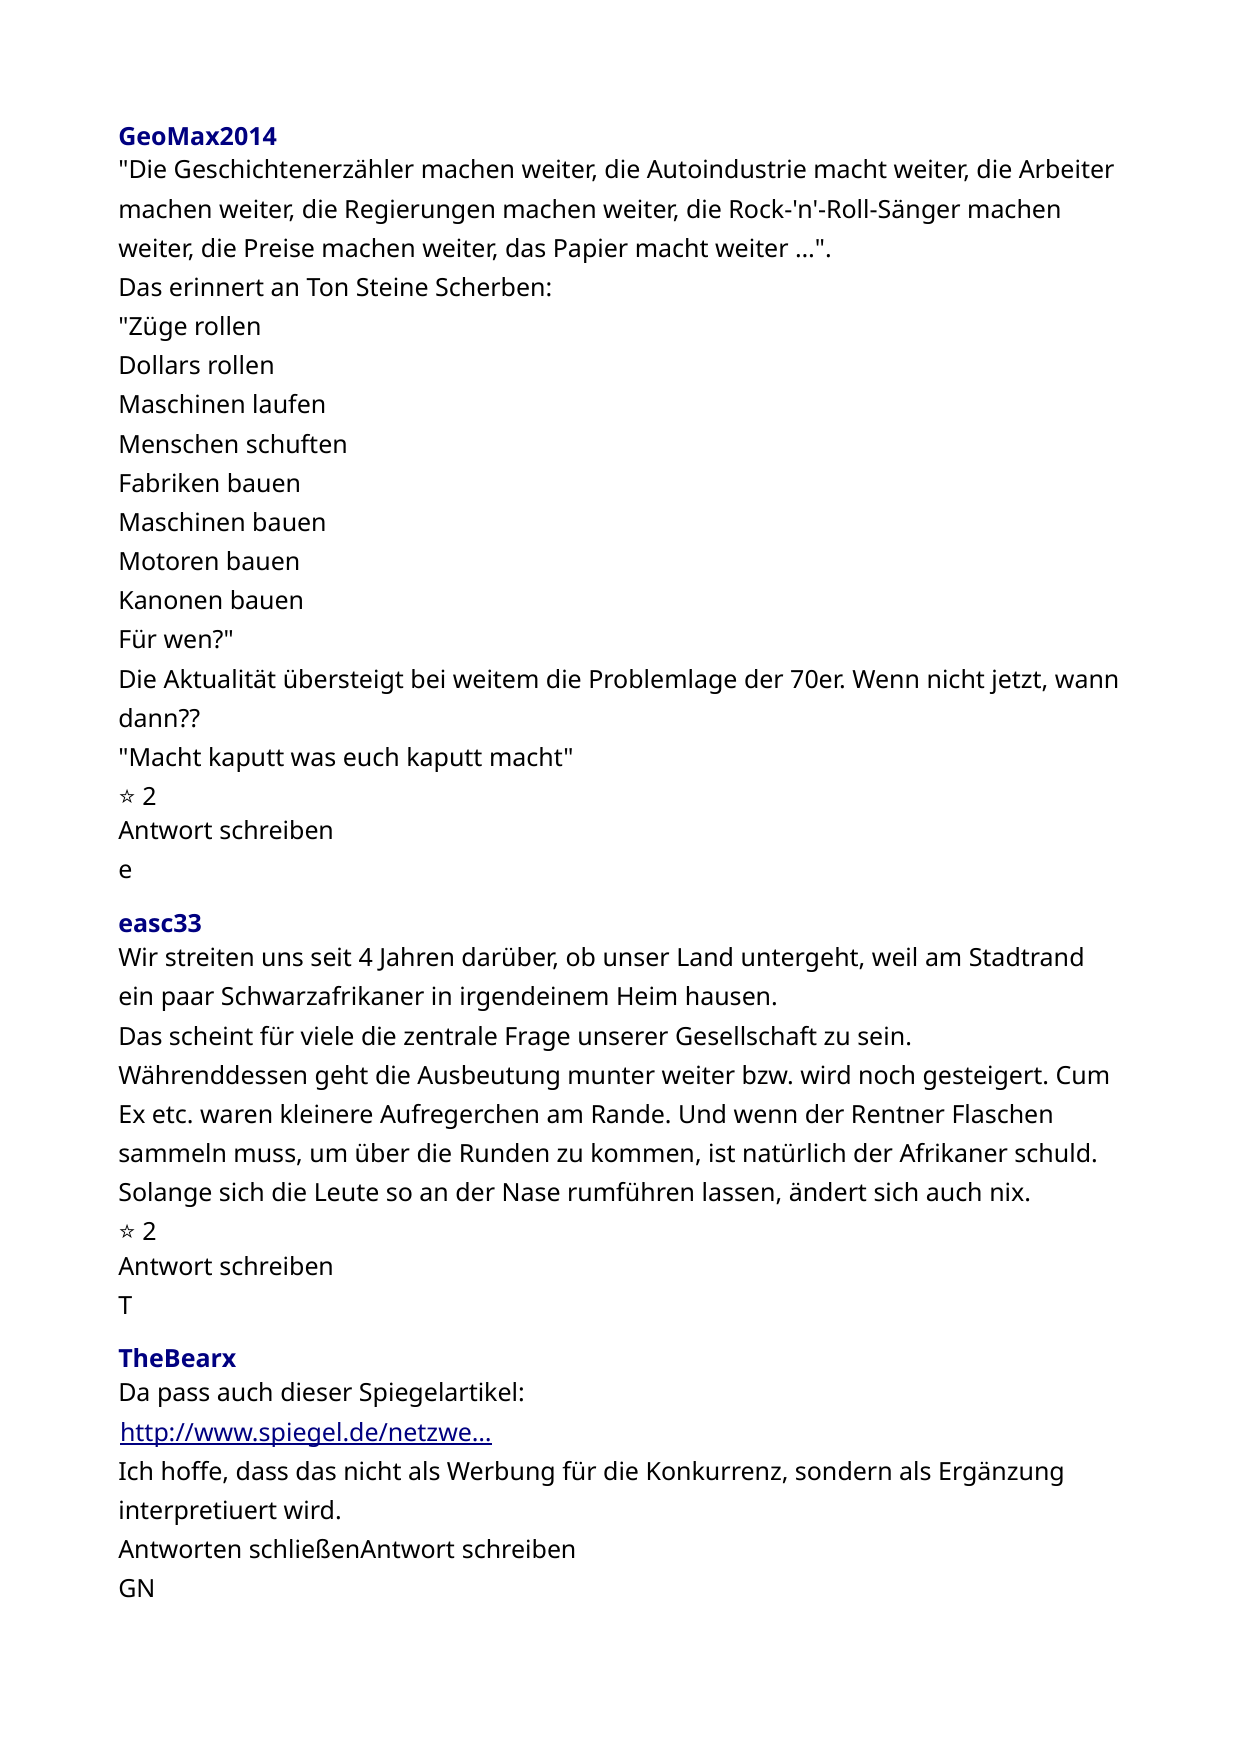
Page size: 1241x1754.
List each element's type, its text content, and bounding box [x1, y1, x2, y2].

text Das erinnert an Ton Steine Scherben: "Züge rollen Dollars rollen Maschinen laufen Menschen schuften Fabriken bauen Maschinen bauen Motoren bauen Kanonen bauen Für wen?" [118, 270, 1122, 656]
text Antwort schreiben [118, 1248, 1122, 1282]
text ⭐️ 2 [118, 779, 1122, 813]
text ⭐️ 2 [118, 1214, 1122, 1248]
text "Macht kaputt was euch kaputt macht" [118, 740, 1122, 774]
text Antwort schreiben [118, 813, 1122, 847]
text T [118, 1287, 1122, 1321]
subtitle GeoMax2014 [118, 118, 1122, 152]
text Das scheint für viele die zentrale Frage unserer Gesellschaft zu sein. Währenddessen geht die Ausbeutung munter weiter bzw. wird noch gesteigert. Cum Ex etc. waren kleinere Aufregerchen am Rande. Und wenn der Rentner Flaschen sammeln muss, um über die Runden zu kommen, ist natürlich der Afrikaner schuld. [118, 1018, 1122, 1170]
text Wir streiten uns seit 4 Jahren darüber, ob unser Land untergeht, weil am Stadtrand ein paar Schwarzafrikaner in irgendeinem Heim hausen. [118, 940, 1122, 1013]
text Ich hoffe, dass das nicht als Werbung für die Konkurrenz, sondern als Ergänzung interpretiuert wird. [118, 1453, 1122, 1527]
text Solange sich die Leute so an der Nase rumführen lassen, ändert sich auch nix. [118, 1175, 1122, 1209]
text Antworten schließenAntwort schreiben [118, 1532, 1122, 1566]
text e [118, 852, 1122, 886]
text "Die Geschichtenerzähler machen weiter, die Autoindustrie macht weiter, die Arbeiter machen weiter, die Regierungen machen weiter, die Rock-'n'-Roll-Sänger machen weiter, die Preise machen weiter, das Papier macht weiter …". [118, 152, 1122, 264]
text Da pass auch dieser Spiegelartikel: [118, 1375, 1122, 1409]
subtitle easc33 [118, 906, 1122, 940]
subtitle TheBearx [118, 1341, 1122, 1375]
text GN [118, 1571, 1122, 1605]
text http://www.spiegel.de/netzwe… [118, 1414, 1122, 1448]
text Die Aktualität übersteigt bei weitem die Problemlage der 70er. Wenn nicht jetzt, wann dann?? [118, 661, 1122, 734]
